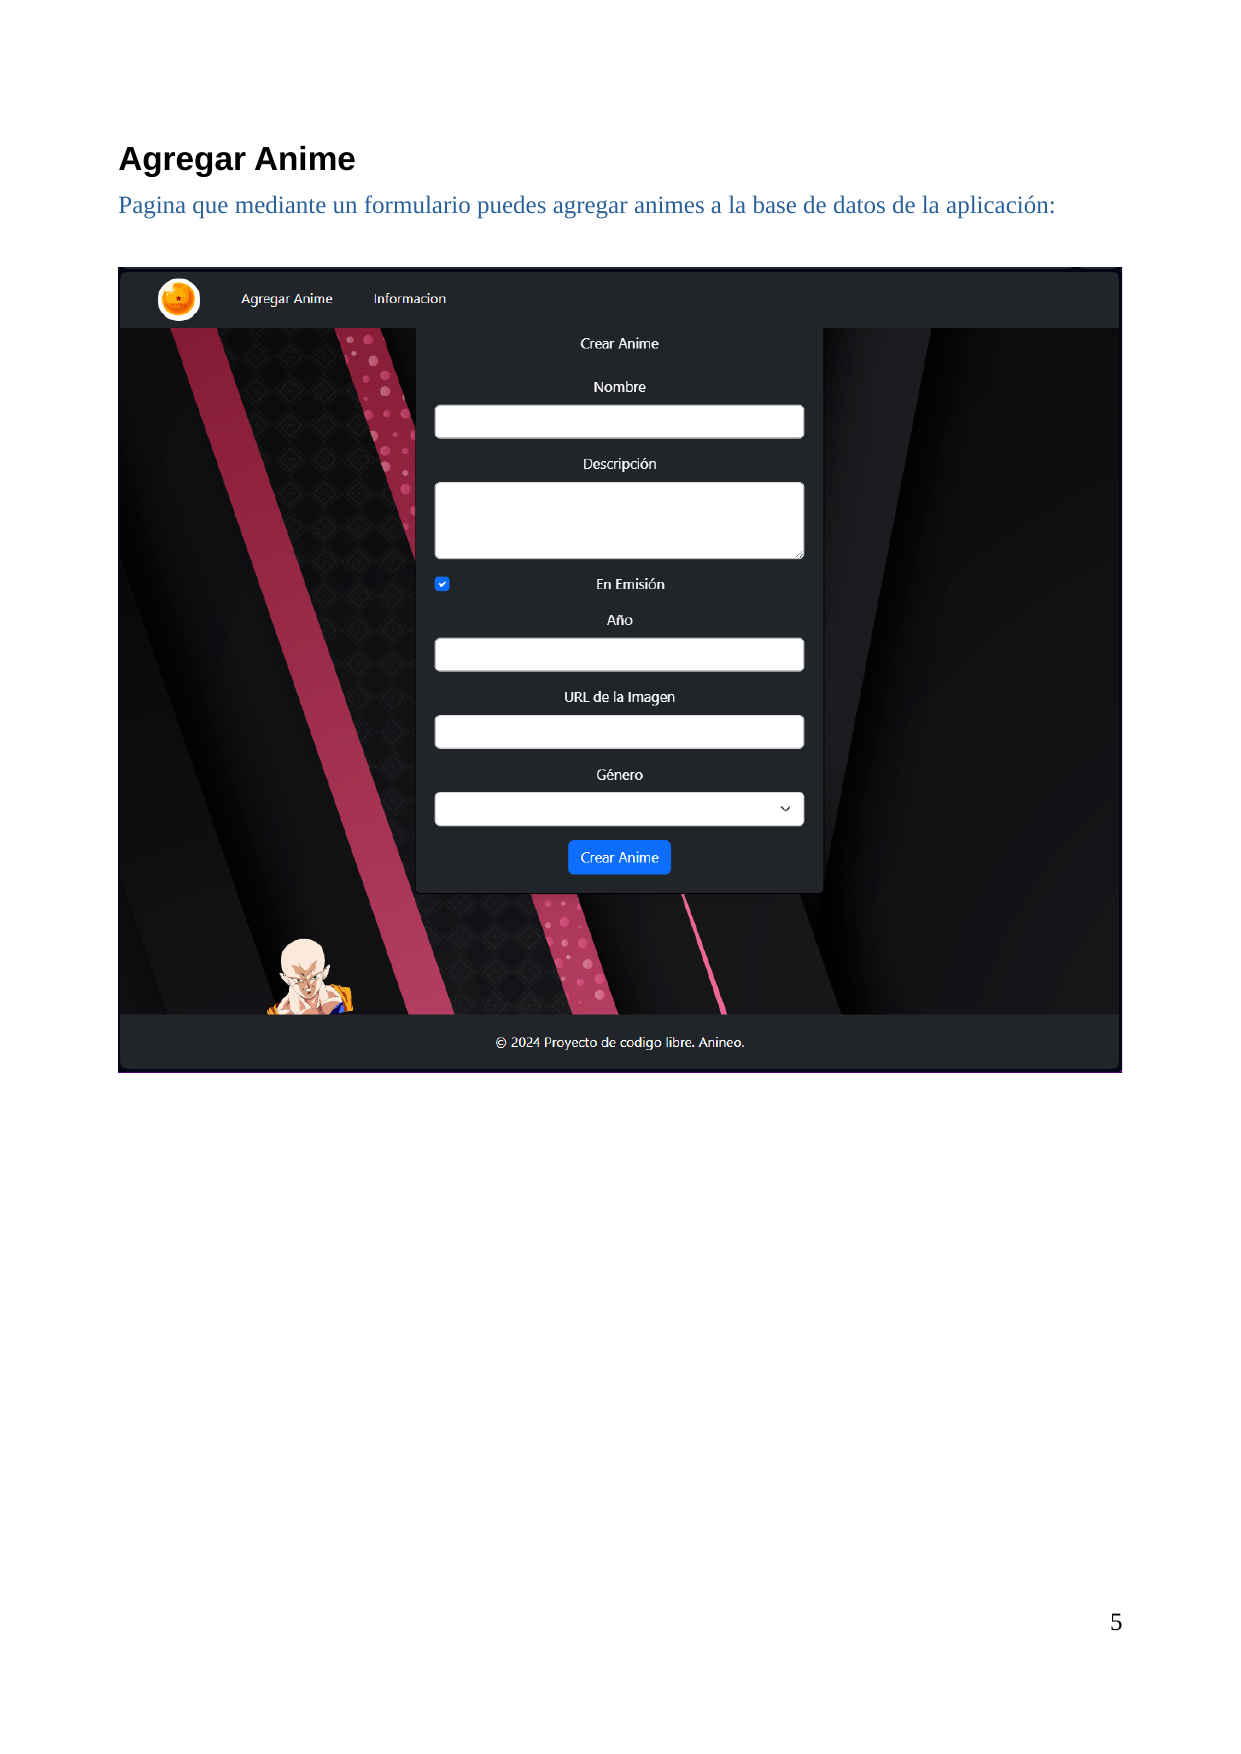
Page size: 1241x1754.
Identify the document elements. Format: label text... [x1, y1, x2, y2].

subtitle Agregar Anime [118, 139, 1122, 177]
text Pagina que mediante un formulario puedes agregar animes a la base de datos de la aplicación: [118, 190, 1122, 219]
picture [118, 267, 1123, 1073]
